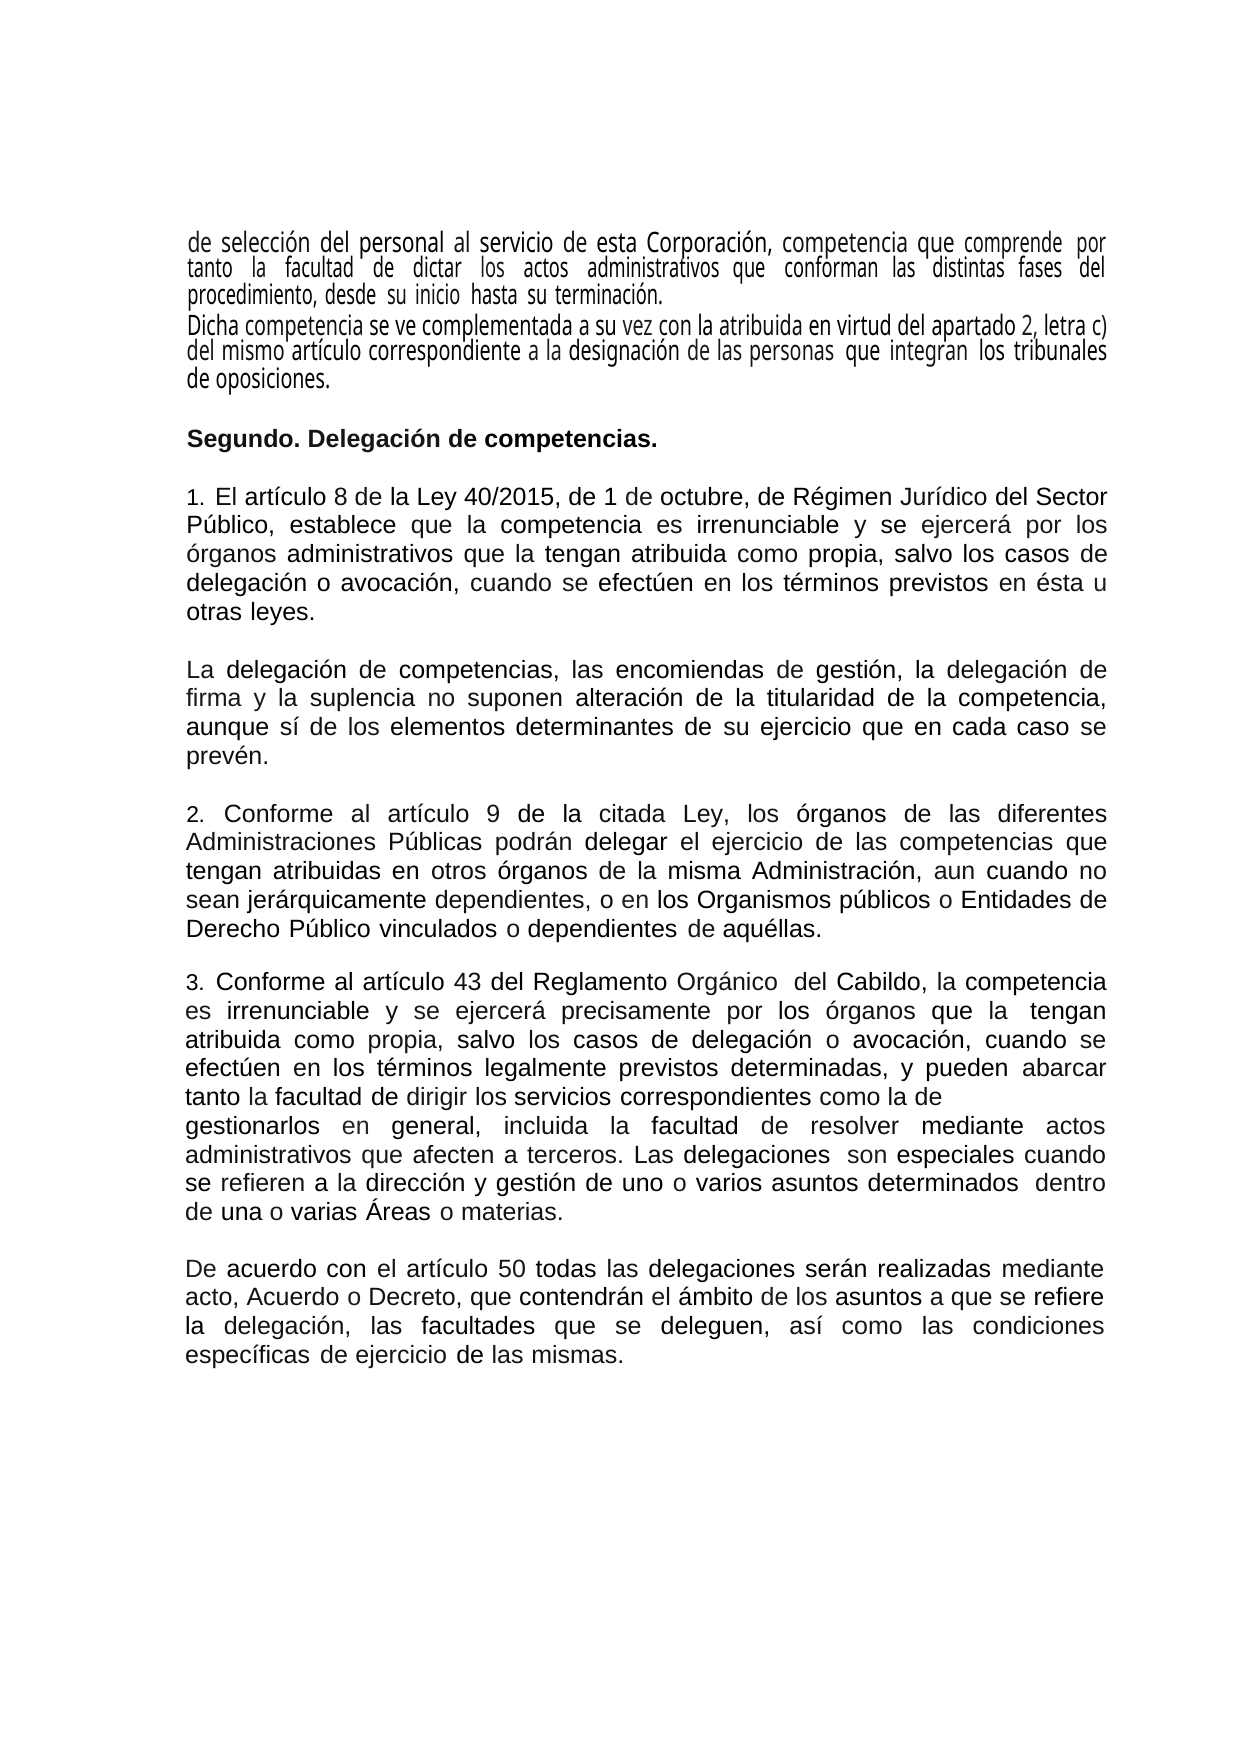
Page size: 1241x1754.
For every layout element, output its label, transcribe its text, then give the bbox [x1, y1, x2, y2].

list Conforme al artículo 9 de la citada Ley, los órganos de las diferentes Administraciones Públicas podrán delegar el ejercicio de las competencias que tengan atribuidas en otros órganos de la misma Administración, aun cuando no sean jerárquicamente dependientes, o en los Organismos públicos o Entidades de Derecho Público vinculados o dependientes de aquéllas. [186, 798, 1107, 942]
text La delegación de competencias, las encomiendas de gestión, la delegación de firma y la suplencia no suponen alteración de la titularidad de la competencia, aunque sí de los elementos determinantes de su ejercicio que en cada caso se prevén. [186, 655, 1107, 770]
subtitle Segundo. Delegación de competencias. [187, 424, 1240, 453]
text gestionarlos en general, incluida la facultad de resolver mediante actos administrativos que afecten a terceros. Las delegaciones son especiales cuando se refieren a la dirección y gestión de uno o varios asuntos determinados dentro de una o varias Áreas o materias. [185, 1111, 1106, 1226]
text De acuerdo con el artículo 50 todas las delegaciones serán realizadas mediante acto, Acuerdo o Decreto, que contendrán el ámbito de los asuntos a que se refiere la delegación, las facultades que se deleguen, así como las condiciones específicas de ejercicio de las mismas. [185, 1253, 1105, 1368]
text Dicha competencia se ve complementada a su vez con la atribuida en virtud del apartado 2, letra c) del mismo artículo correspondiente a la designación de las personas que integran los tribunales de oposiciones. [186, 313, 1108, 397]
list El artículo 8 de la Ley 40/2015, de 1 de octubre, de Régimen Jurídico del Sector Público, establece que la competencia es irrenunciable y se ejercerá por los órganos administrativos que la tengan atribuida como propia, salvo los casos de delegación o avocación, cuando se efectúen en los términos previstos en ésta u otras leyes. [186, 482, 1108, 625]
list Conforme al artículo 43 del Reglamento Orgánico del Cabildo, la competencia es irrenunciable y se ejercerá precisamente por los órganos que la tengan atribuida como propia, salvo los casos de delegación o avocación, cuando se efectúen en los términos legalmente previstos determinadas, y pueden abarcar tanto la facultad de dirigir los servicios correspondientes como la de [185, 967, 1107, 1111]
text de selección del personal al servicio de esta Corporación, competencia que comprende por tanto la facultad de dictar los actos administrativos que conforman las distintas fases del procedimiento, desde su inicio hasta su terminación. [187, 231, 1106, 313]
